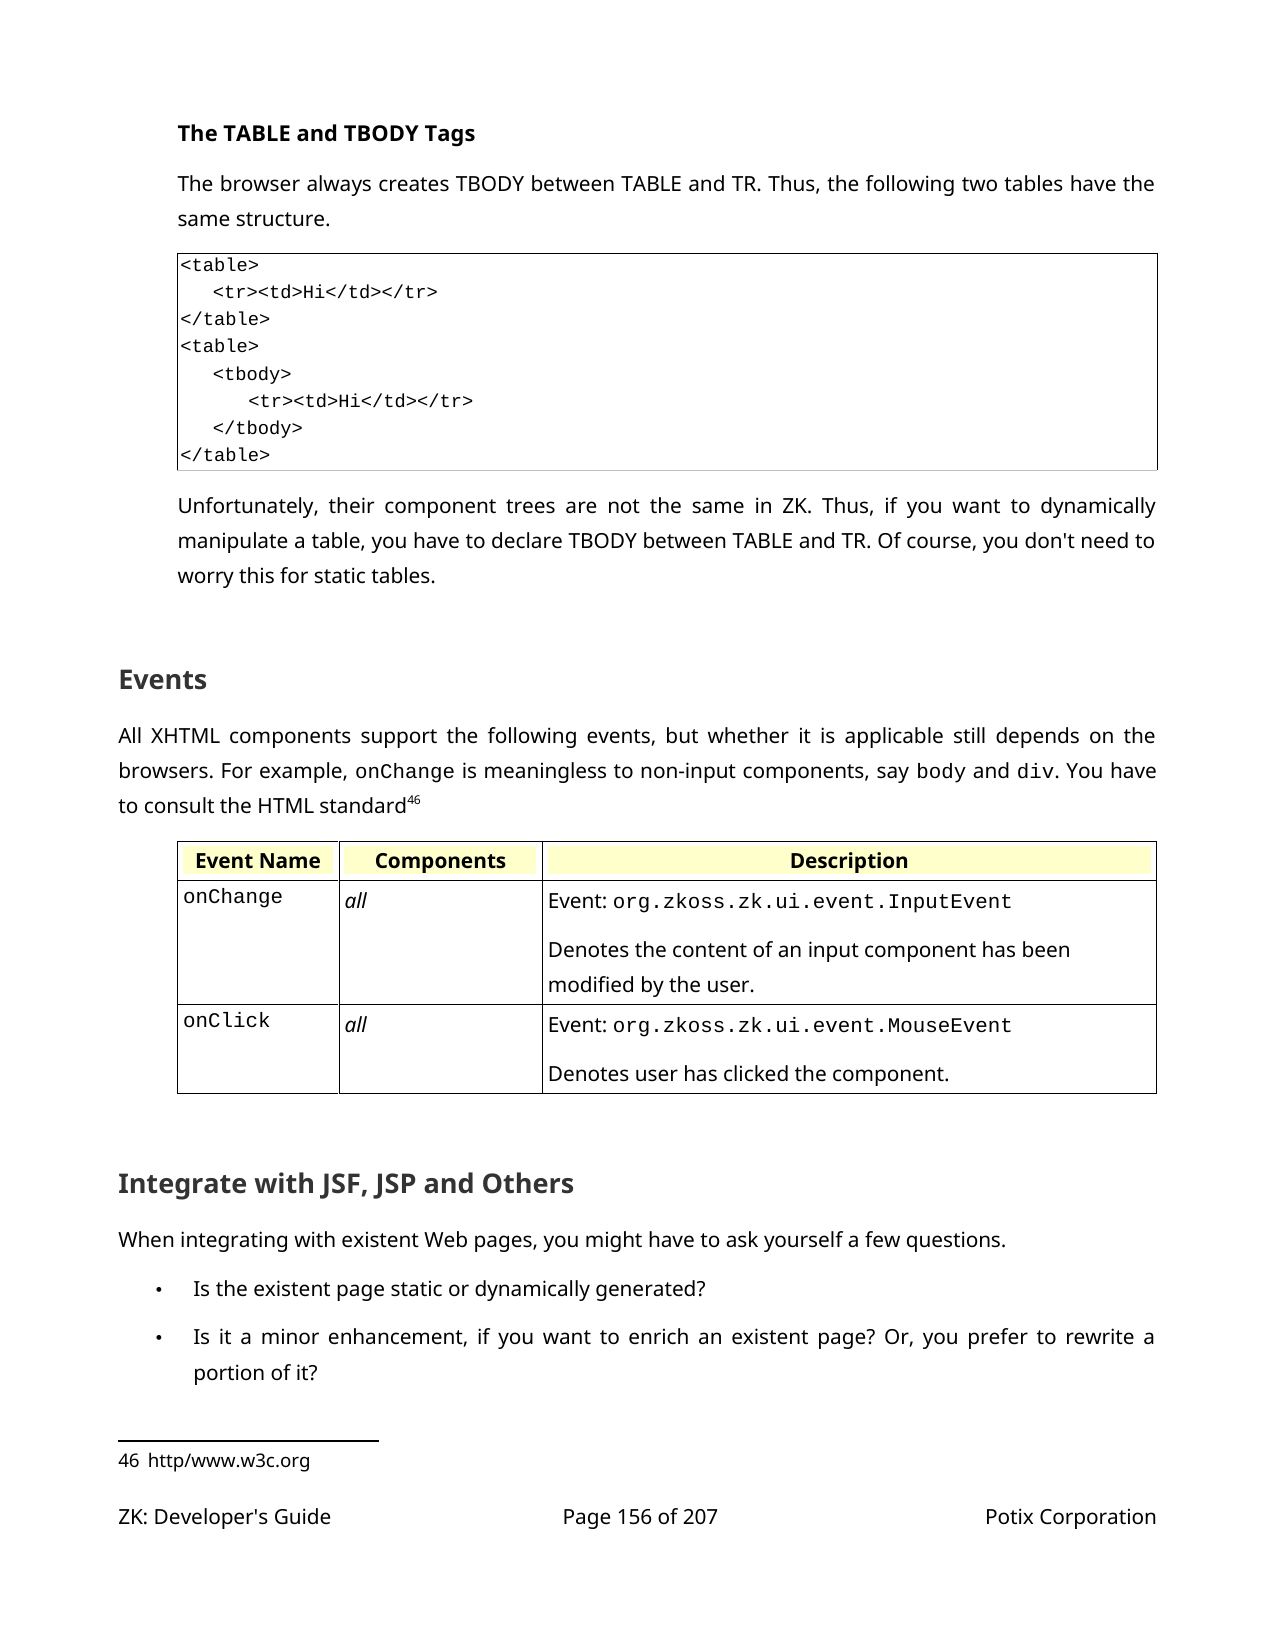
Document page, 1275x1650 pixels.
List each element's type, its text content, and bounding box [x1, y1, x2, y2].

table_cell Event: org.zkoss.zk.ui.event.InputEvent Denotes the content of an input component has been modified by the user. [543, 881, 1156, 1004]
subtitle Integrate with JSF, JSP and Others [118, 1164, 1157, 1201]
table_header Description [543, 842, 1156, 880]
table_cell all [340, 881, 542, 1004]
text </table> [178, 307, 1157, 331]
table_cell onChange [178, 881, 338, 1004]
table_cell all [340, 1005, 542, 1093]
text <tbody> [178, 362, 1157, 386]
table_cell onClick [178, 1005, 338, 1093]
subtitle Events [118, 661, 1157, 697]
text http/www.w3c.org [118, 1447, 1157, 1473]
text The browser always creates TBODY between TABLE and TR. Thus, the following two tables have the same structure. [177, 169, 1157, 232]
text </tbody> [178, 416, 1157, 440]
subtitle The TABLE and TBODY Tags [177, 118, 1157, 148]
text Unfortunately, their component trees are not the same in ZK. Thus, if you want to dynamically manipulate a table, you have to declare TBODY between TABLE and TR. Of course, you don't need to worry this for static tables. [177, 491, 1157, 590]
table_cell Event: org.zkoss.zk.ui.event.MouseEvent Denotes user has clicked the component. [543, 1005, 1156, 1093]
table_header Components [340, 842, 542, 880]
text <table> [178, 254, 1157, 277]
text <tr><td>Hi</td></tr> [178, 389, 1157, 413]
text </table> [178, 443, 1157, 470]
table_header Event Name [178, 842, 338, 880]
text <table> [178, 334, 1157, 359]
text All XHTML components support the following events, but whether it is applicable still depends on the browsers. For example, onChange is meaningless to non-input components, say body and div. You have to consult the HTML standard [118, 721, 1157, 820]
list Is the existent page static or dynamically generated? [156, 1274, 1157, 1302]
list Is it a minor enhancement, if you want to enrich an existent page? Or, you prefer to rewrite a portion of it? [156, 1322, 1157, 1386]
text When integrating with existent Web pages, you might have to ask yourself a few questions. [118, 1225, 1157, 1253]
text <tr><td>Hi</td></tr> [178, 280, 1157, 304]
